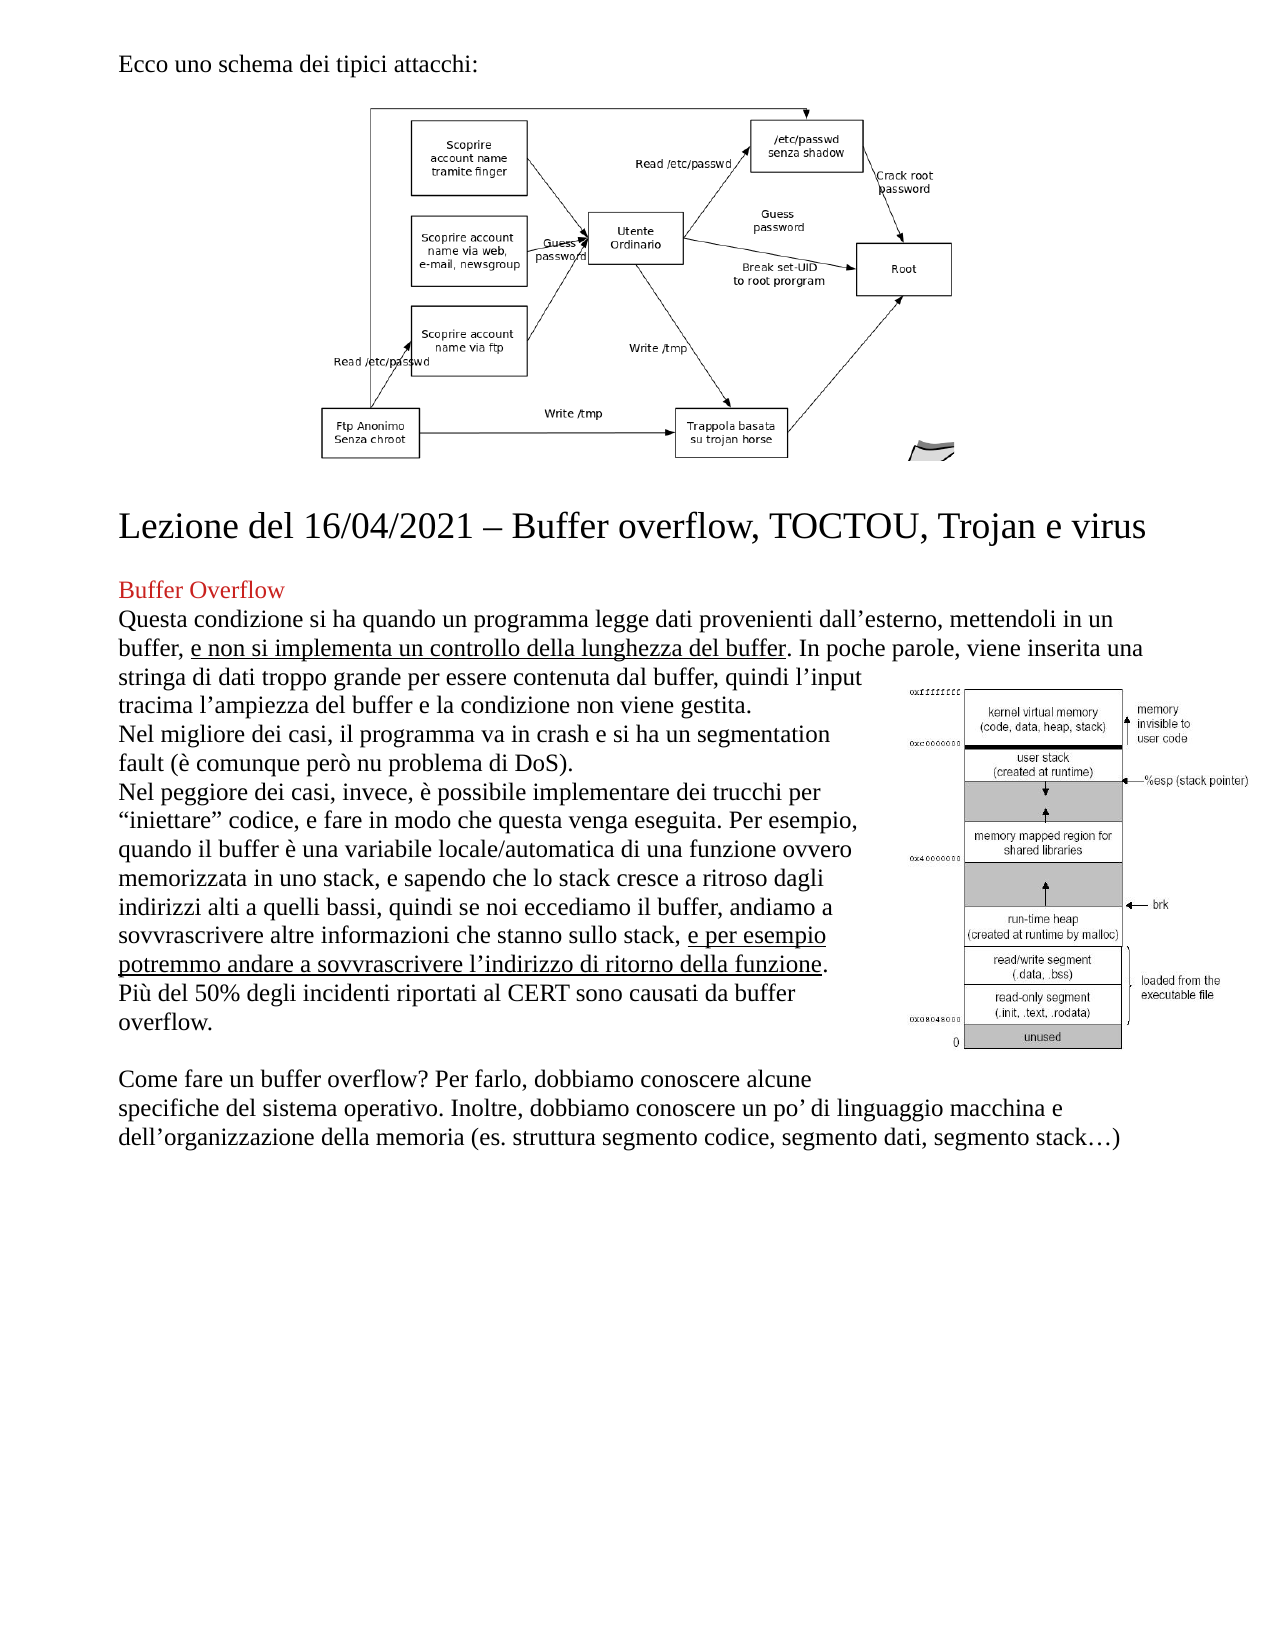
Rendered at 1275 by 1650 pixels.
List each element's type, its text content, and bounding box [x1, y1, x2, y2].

text Più del 50% degli incidenti riportati al CERT sono causati da buffer overflow. [118, 978, 872, 1036]
picture [872, 664, 1260, 1067]
picture [320, 107, 955, 461]
text Questa condizione si ha quando un programma legge dati provenienti dall’esterno, mettendoli in un buffer, e non si implementa un controllo della lunghezza del buffer. In poche parole, viene inserita una stringa di dati troppo grande per essere contenuta dal buffer, quindi l’input tracima l’ampiezza del buffer e la condizione non viene gestita. [118, 604, 1157, 719]
text Nel peggiore dei casi, invece, è possibile implementare dei trucchi per “iniettare” codice, e fare in modo che questa venga eseguita. Per esempio, quando il buffer è una variabile locale/automatica di una funzione ovvero memorizzata in uno stack, e sapendo che lo stack cresce a ritroso dagli indirizzi alti a quelli bassi, quindi se noi eccediamo il buffer, andiamo a sovvrascrivere altre informazioni che stanno sullo stack, e per esempio potremmo andare a sovvrascrivere l’indirizzo di ritorno della funzione. [118, 777, 872, 978]
text Ecco uno schema dei tipici attacchi: [118, 49, 1157, 78]
text Buffer Overflow [118, 576, 1157, 604]
text Come fare un buffer overflow? Per farlo, dobbiamo conoscere alcune specifiche del sistema operativo. Inoltre, dobbiamo conoscere un po’ di linguaggio macchina e dell’organizzazione della memoria (es. struttura segmento codice, segmento dati, segmento stack…) [118, 1064, 1157, 1151]
text Nel migliore dei casi, il programma va in crash e si ha un segmentation fault (è comunque però nu problema di DoS). [118, 719, 872, 777]
text Lezione del 16/04/2021 – Buffer overflow, TOCTOU, Trojan e virus [118, 504, 1157, 547]
